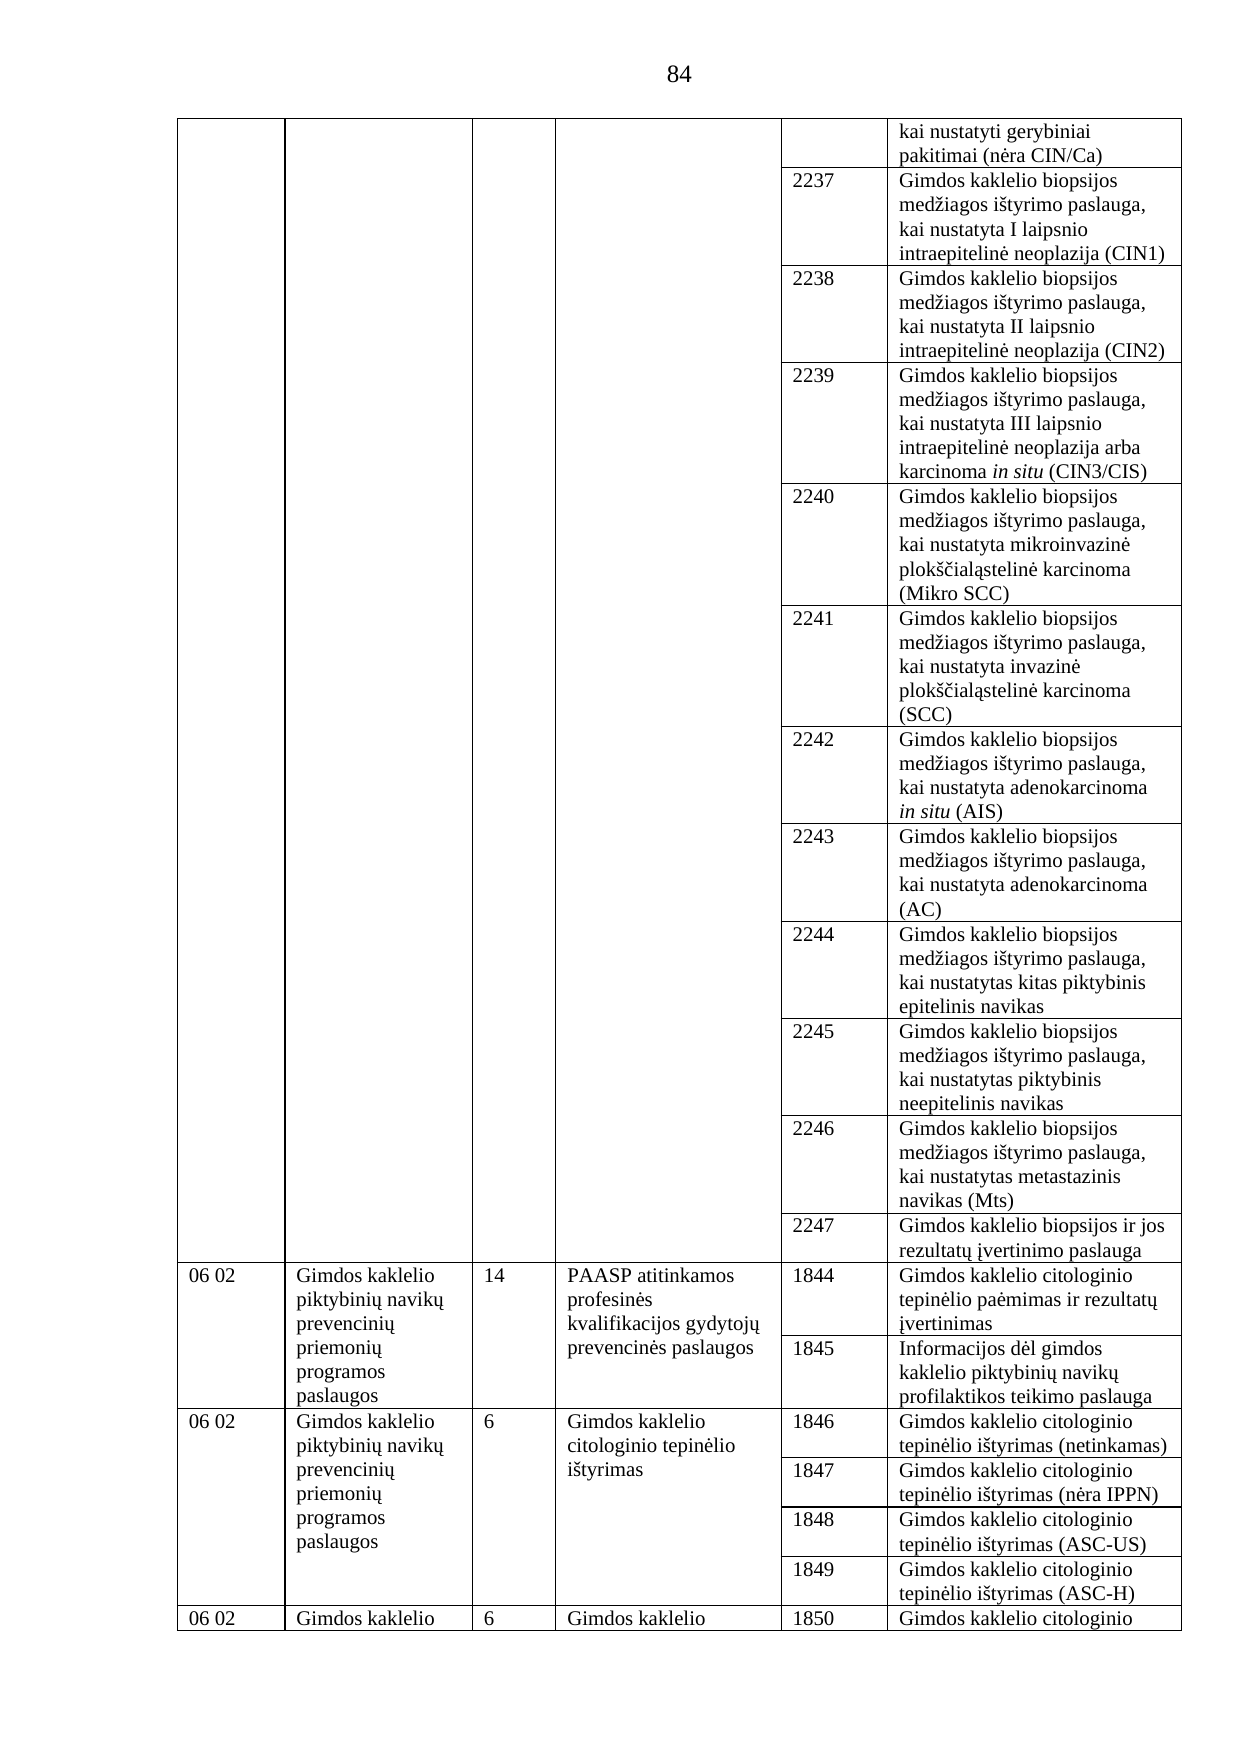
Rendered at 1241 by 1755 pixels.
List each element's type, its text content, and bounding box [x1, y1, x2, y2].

table_cell 6 [473, 1606, 555, 1630]
table_cell Gimdos kaklelio biopsijos medžiagos ištyrimo paslauga, kai nustatyta invazinė plokščialąstelinė karcinoma (SCC) [888, 606, 1181, 726]
table_cell Gimdos kaklelio biopsijos medžiagos ištyrimo paslauga, kai nustatyta II laipsnio intraepitelinė neoplazija (CIN2) [888, 266, 1181, 362]
table_cell Gimdos kaklelio biopsijos medžiagos ištyrimo paslauga, kai nustatytas metastazinis navikas (Mts) [888, 1116, 1181, 1212]
table_cell 2242 [782, 727, 887, 823]
table_cell [782, 119, 887, 167]
table_cell 2245 [782, 1019, 887, 1115]
table_cell [556, 119, 781, 1262]
table_cell Gimdos kaklelio biopsijos medžiagos ištyrimo paslauga, kai nustatyta mikroinvazinė plokščialąstelinė karcinoma (Mikro SCC) [888, 484, 1181, 604]
table_cell 2246 [782, 1116, 887, 1212]
table_cell Gimdos kaklelio biopsijos medžiagos ištyrimo paslauga, kai nustatyta I laipsnio intraepitelinė neoplazija (CIN1) [888, 168, 1181, 264]
table_cell 1847 [782, 1458, 887, 1506]
table_cell 2244 [782, 922, 887, 1018]
table_cell Gimdos kaklelio [286, 1606, 472, 1630]
table_cell 1849 [782, 1557, 887, 1605]
table_cell 2239 [782, 363, 887, 483]
table_cell Gimdos kaklelio biopsijos medžiagos ištyrimo paslauga, kai nustatyta adenokarcinoma (AC) [888, 824, 1181, 921]
table_cell Informacijos dėl gimdos kaklelio piktybinių navikų profilaktikos teikimo paslauga [888, 1336, 1181, 1408]
table_cell 2237 [782, 168, 887, 264]
table_cell 1845 [782, 1336, 887, 1408]
table_cell Gimdos kaklelio citologinio tepinėlio ištyrimas (ASC-H) [888, 1557, 1181, 1605]
table_cell 1846 [782, 1409, 887, 1457]
table_cell [473, 119, 555, 1262]
table_cell Gimdos kaklelio biopsijos medžiagos ištyrimo paslauga, kai nustatytas kitas piktybinis epitelinis navikas [888, 922, 1181, 1018]
table_cell 6 [473, 1409, 555, 1605]
table_cell [286, 119, 472, 1262]
table_cell 1844 [782, 1263, 887, 1335]
table_cell 2247 [782, 1214, 887, 1262]
table_cell Gimdos kaklelio citologinio tepinėlio ištyrimas (nėra IPPN) [888, 1458, 1181, 1506]
table_cell kai nustatyti gerybiniai pakitimai (nėra CIN/Ca) [888, 119, 1181, 167]
table_cell Gimdos kaklelio piktybinių navikų prevencinių priemonių programos paslaugos [286, 1409, 472, 1605]
table_cell 06 02 [178, 1409, 284, 1605]
table_cell 06 02 [178, 1263, 284, 1408]
table_cell 06 02 [178, 1606, 284, 1630]
table_cell Gimdos kaklelio [556, 1606, 781, 1630]
table_cell Gimdos kaklelio citologinio tepinėlio paėmimas ir rezultatų įvertinimas [888, 1263, 1181, 1335]
table_cell Gimdos kaklelio biopsijos medžiagos ištyrimo paslauga, kai nustatyta adenokarcinoma in situ (AIS) [888, 727, 1181, 823]
table_cell 1848 [782, 1508, 887, 1556]
table_cell 2241 [782, 606, 887, 726]
table_cell Gimdos kaklelio citologinio [888, 1606, 1181, 1630]
table_cell Gimdos kaklelio biopsijos medžiagos ištyrimo paslauga, kai nustatytas piktybinis neepitelinis navikas [888, 1019, 1181, 1115]
table_cell Gimdos kaklelio biopsijos medžiagos ištyrimo paslauga, kai nustatyta III laipsnio intraepitelinė neoplazija arba karcinoma in situ (CIN3/CIS) [888, 363, 1181, 483]
table_cell Gimdos kaklelio citologinio tepinėlio ištyrimas (ASC-US) [888, 1508, 1181, 1556]
table_cell 14 [473, 1263, 555, 1408]
table_cell 2238 [782, 266, 887, 362]
table_cell Gimdos kaklelio piktybinių navikų prevencinių priemonių programos paslaugos [286, 1263, 472, 1408]
table_cell PAASP atitinkamos profesinės kvalifikacijos gydytojų prevencinės paslaugos [556, 1263, 781, 1408]
table_cell Gimdos kaklelio biopsijos ir jos rezultatų įvertinimo paslauga [888, 1214, 1181, 1262]
table_cell 2243 [782, 824, 887, 921]
table_cell [178, 119, 284, 1262]
table_cell 2240 [782, 484, 887, 604]
table_cell Gimdos kaklelio citologinio tepinėlio ištyrimas [556, 1409, 781, 1605]
table_cell Gimdos kaklelio citologinio tepinėlio ištyrimas (netinkamas) [888, 1409, 1181, 1457]
table_cell 1850 [782, 1606, 887, 1630]
